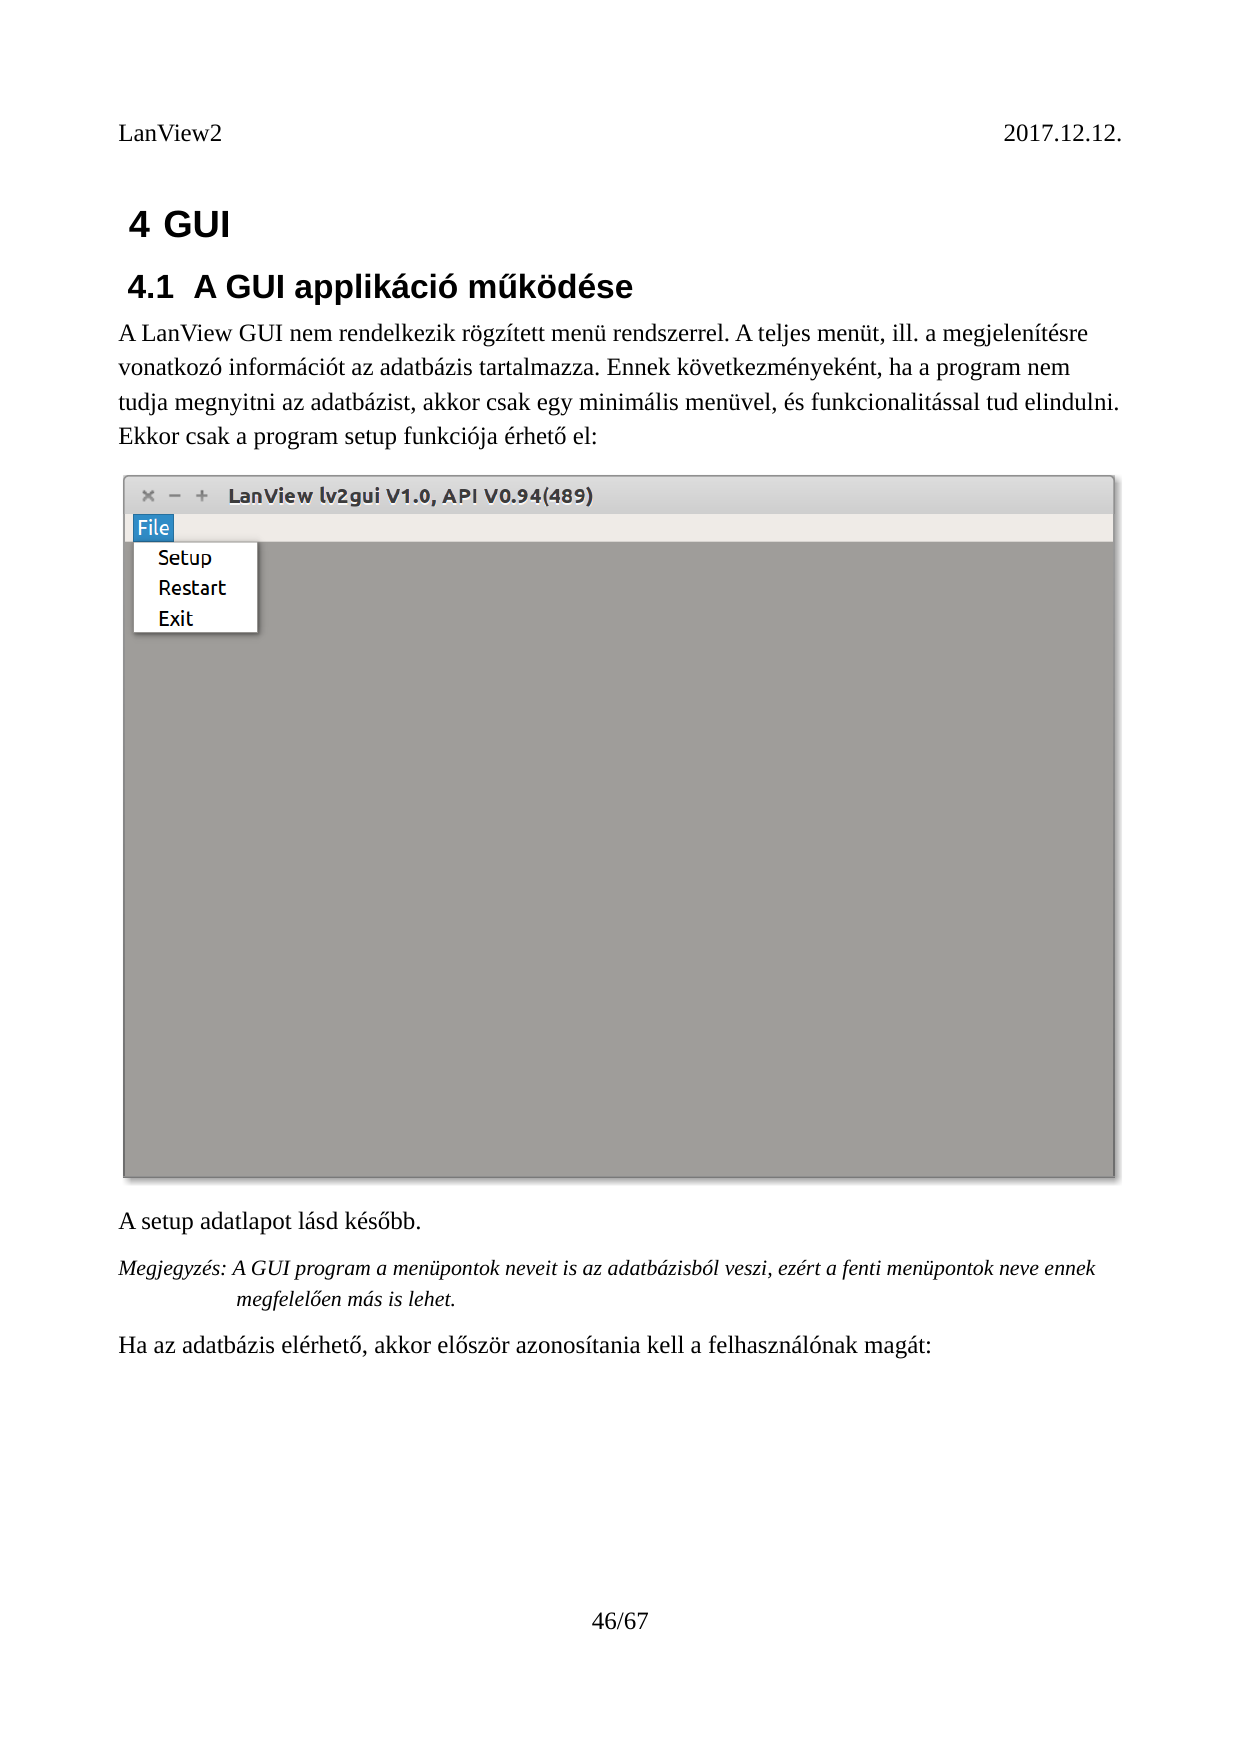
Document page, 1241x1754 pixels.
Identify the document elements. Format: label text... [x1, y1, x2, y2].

text A setup adatlapot lásd később. [118, 1206, 1122, 1235]
picture [118, 470, 1123, 1186]
text Megjegyzés: A GUI program a menüpontok neveit is az adatbázisból veszi, ezért a fenti menüpontok neve ennek megfelelően más is lehet. [118, 1255, 1122, 1311]
subtitle GUI [118, 202, 1122, 246]
text A LanView GUI nem rendelkezik rögzített menü rendszerrel. A teljes menüt, ill. a megjelenítésre vonatkozó információt az adatbázis tartalmazza. Ennek következményeként, ha a program nem tudja megnyitni az adatbázist, akkor csak egy minimális menüvel, és funkcionalitással tud elindulni. Ekkor csak a program setup funkciója érhető el: [118, 318, 1122, 450]
text Ha az adatbázis elérhető, akkor először azonosítania kell a felhasználónak magát: [118, 1330, 1122, 1359]
subtitle A GUI applikáció működése [118, 267, 1122, 305]
